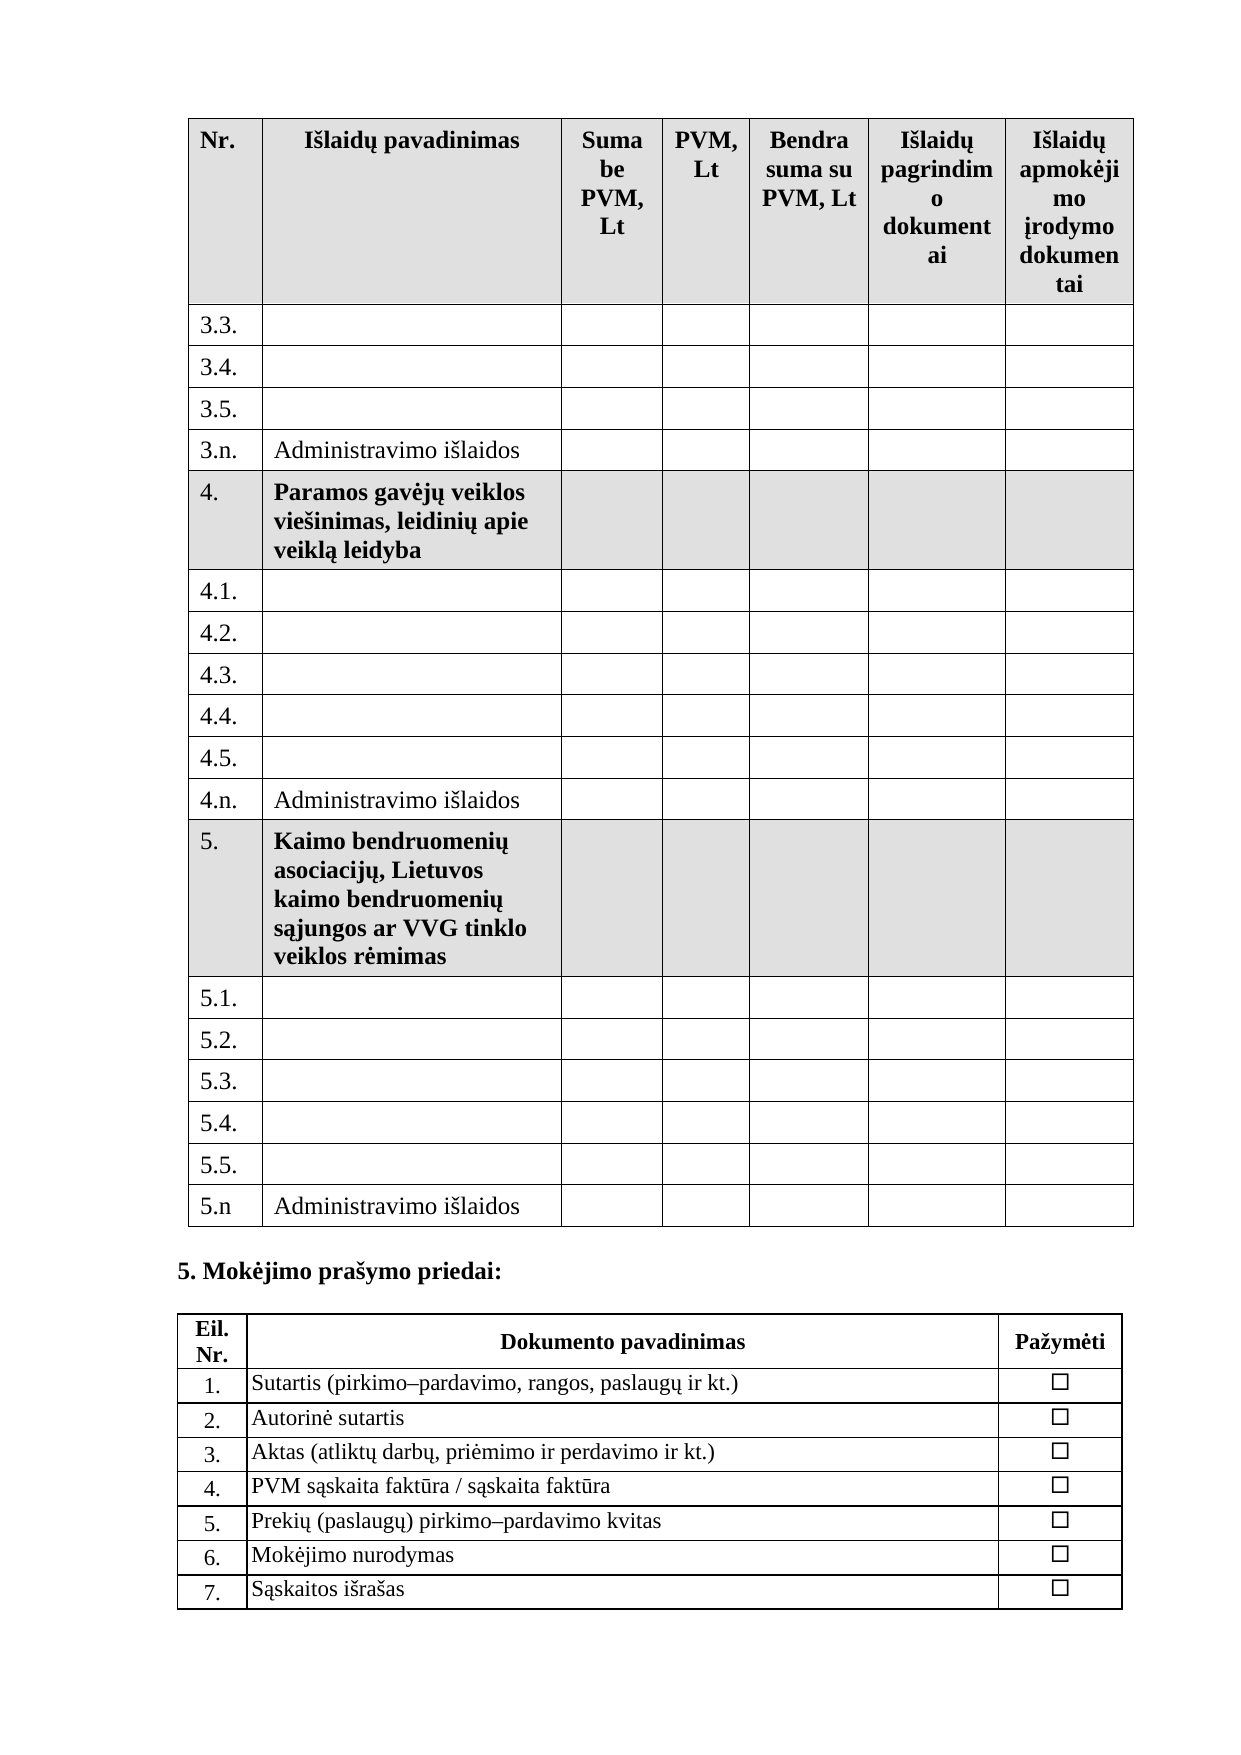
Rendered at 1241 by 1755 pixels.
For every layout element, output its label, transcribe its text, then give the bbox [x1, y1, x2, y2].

table_cell 3.3. [189, 305, 262, 345]
table_cell [562, 305, 662, 345]
table_cell [750, 1019, 868, 1059]
table_cell [663, 570, 749, 611]
table_cell 5.2. [189, 1019, 262, 1059]
table_cell [663, 612, 749, 653]
table_cell [869, 977, 1005, 1018]
table_header Nr. [189, 119, 262, 303]
table_header Eil. Nr. [178, 1315, 246, 1368]
table_header PVM, Lt [663, 119, 749, 303]
table_cell [263, 388, 561, 428]
table_cell 5.5. [189, 1144, 262, 1184]
table_cell [263, 1102, 561, 1143]
table_cell [263, 695, 561, 736]
table_cell 3. [178, 1438, 246, 1471]
table_cell [869, 570, 1005, 611]
table_cell [1006, 430, 1133, 470]
table_cell [750, 388, 868, 428]
table_cell [1006, 695, 1133, 736]
table_cell [1006, 977, 1133, 1018]
table_cell [562, 1060, 662, 1101]
table_cell Sąskaitos išrašas [248, 1576, 998, 1608]
table_cell [869, 388, 1005, 428]
table_cell [562, 346, 662, 387]
table_header Dokumento pavadinimas [248, 1315, 998, 1368]
table_cell 5.1. [189, 977, 262, 1018]
table_cell [750, 654, 868, 694]
table_cell [663, 1102, 749, 1143]
table_cell [750, 737, 868, 778]
table_cell [1006, 388, 1133, 428]
table_cell [1006, 305, 1133, 345]
table_cell [750, 346, 868, 387]
table_cell [263, 737, 561, 778]
text 5. Mokėjimo prašymo priedai: [177, 1256, 1122, 1284]
table_cell [263, 570, 561, 611]
table_cell [1006, 612, 1133, 653]
table_cell [750, 1144, 868, 1184]
table_cell [562, 737, 662, 778]
table_cell [869, 695, 1005, 736]
table_cell [750, 695, 868, 736]
table_cell 5.4. [189, 1102, 262, 1143]
table_cell 3.4. [189, 346, 262, 387]
table_cell [263, 654, 561, 694]
table_cell 5. [178, 1507, 246, 1539]
table_header Išlaidų pavadinimas [263, 119, 561, 303]
table_cell [663, 430, 749, 470]
table_cell [562, 388, 662, 428]
table_cell [663, 1144, 749, 1184]
table_cell [263, 977, 561, 1018]
table_header Išlaidų pagrindimo dokumentai [869, 119, 1005, 303]
table_cell [263, 1144, 561, 1184]
table_cell [562, 779, 662, 819]
table_cell 7. [178, 1576, 246, 1608]
table_cell [562, 1144, 662, 1184]
table_cell [869, 1102, 1005, 1143]
table_cell [562, 820, 662, 976]
table_cell Prekių (paslaugų) pirkimo–pardavimo kvitas [248, 1507, 998, 1539]
table_cell 4. [178, 1472, 246, 1505]
table_cell 3.5. [189, 388, 262, 428]
table_cell [869, 305, 1005, 345]
table_cell [750, 1185, 868, 1226]
table_cell [663, 779, 749, 819]
table_cell [1006, 654, 1133, 694]
table_cell Administravimo išlaidos [263, 779, 561, 819]
table_cell [562, 654, 662, 694]
table_cell 4.n. [189, 779, 262, 819]
table_cell [562, 430, 662, 470]
table_cell [750, 305, 868, 345]
table_cell [663, 346, 749, 387]
table_cell 4.2. [189, 612, 262, 653]
table_cell [] [999, 1404, 1121, 1436]
table_cell 6. [178, 1541, 246, 1574]
table_cell [] [999, 1541, 1121, 1574]
table_cell [1006, 1102, 1133, 1143]
table_cell Aktas (atliktų darbų, priėmimo ir perdavimo ir kt.) [248, 1438, 998, 1471]
table_cell [663, 654, 749, 694]
table_cell 5. [189, 820, 262, 976]
table_cell PVM sąskaita faktūra / sąskaita faktūra [248, 1472, 998, 1505]
table_cell [562, 977, 662, 1018]
table_cell Paramos gavėjų veiklos viešinimas, leidinių apie veiklą leidyba [263, 471, 561, 569]
table_cell [750, 1060, 868, 1101]
table_cell [562, 612, 662, 653]
table_cell [869, 612, 1005, 653]
table_cell [562, 471, 662, 569]
table_cell 3.n. [189, 430, 262, 470]
table_cell [] [999, 1507, 1121, 1539]
table_cell [] [999, 1472, 1121, 1505]
table_cell [1006, 779, 1133, 819]
table_cell [869, 1144, 1005, 1184]
table_cell [750, 820, 868, 976]
table_cell [] [999, 1576, 1121, 1608]
table_cell Administravimo išlaidos [263, 430, 561, 470]
table_cell [663, 1060, 749, 1101]
table_cell [869, 779, 1005, 819]
table_cell Mokėjimo nurodymas [248, 1541, 998, 1574]
table_cell 5.n [189, 1185, 262, 1226]
table_cell 5.3. [189, 1060, 262, 1101]
table_cell [750, 779, 868, 819]
table_header Suma be PVM, Lt [562, 119, 662, 303]
table_cell [869, 737, 1005, 778]
table_cell [263, 1060, 561, 1101]
table_cell [663, 1019, 749, 1059]
table_cell [869, 471, 1005, 569]
table_cell 4. [189, 471, 262, 569]
table_cell [869, 430, 1005, 470]
table_cell [1006, 1185, 1133, 1226]
table_cell [663, 388, 749, 428]
table_cell [750, 471, 868, 569]
table_cell [562, 695, 662, 736]
table_cell [1006, 570, 1133, 611]
table_cell 4.1. [189, 570, 262, 611]
table_cell 1. [178, 1369, 246, 1402]
table_cell [750, 977, 868, 1018]
table_cell [869, 1060, 1005, 1101]
table_cell [1006, 1144, 1133, 1184]
table_header Išlaidų apmokėjimo įrodymo dokumentai [1006, 119, 1133, 303]
table_cell [562, 1102, 662, 1143]
table_cell [750, 570, 868, 611]
table_cell [562, 1185, 662, 1226]
table_cell [663, 737, 749, 778]
table_cell [1006, 1019, 1133, 1059]
table_cell [1006, 346, 1133, 387]
table_header Bendra suma su PVM, Lt [750, 119, 868, 303]
table_cell [869, 1019, 1005, 1059]
table_cell [663, 305, 749, 345]
table_cell [869, 1185, 1005, 1226]
table_cell [263, 305, 561, 345]
table_cell [663, 471, 749, 569]
table_cell [] [999, 1369, 1121, 1402]
table_cell 2. [178, 1404, 246, 1436]
table_cell [750, 1102, 868, 1143]
table_cell 4.3. [189, 654, 262, 694]
table_cell [562, 570, 662, 611]
table_cell Administravimo išlaidos [263, 1185, 561, 1226]
table_cell Autorinė sutartis [248, 1404, 998, 1436]
table_cell [663, 1185, 749, 1226]
table_cell [1006, 737, 1133, 778]
table_cell [663, 820, 749, 976]
table_cell [750, 612, 868, 653]
table_cell [1006, 820, 1133, 976]
table_cell [] [999, 1438, 1121, 1471]
table_cell 4.4. [189, 695, 262, 736]
table_cell [869, 820, 1005, 976]
table_cell [562, 1019, 662, 1059]
table_cell 4.5. [189, 737, 262, 778]
table_cell [869, 346, 1005, 387]
table_cell [1006, 1060, 1133, 1101]
table_cell Kaimo bendruomenių asociacijų, Lietuvos kaimo bendruomenių sąjungos ar VVG tinklo veiklos rėmimas [263, 820, 561, 976]
table_cell [263, 346, 561, 387]
table_cell [663, 695, 749, 736]
table_cell [263, 1019, 561, 1059]
table_cell [750, 430, 868, 470]
table_cell [869, 654, 1005, 694]
table_cell [663, 977, 749, 1018]
table_cell [263, 612, 561, 653]
table_header Pažymėti [999, 1315, 1121, 1368]
table_cell [1006, 471, 1133, 569]
table_cell Sutartis (pirkimo–pardavimo, rangos, paslaugų ir kt.) [248, 1369, 998, 1402]
